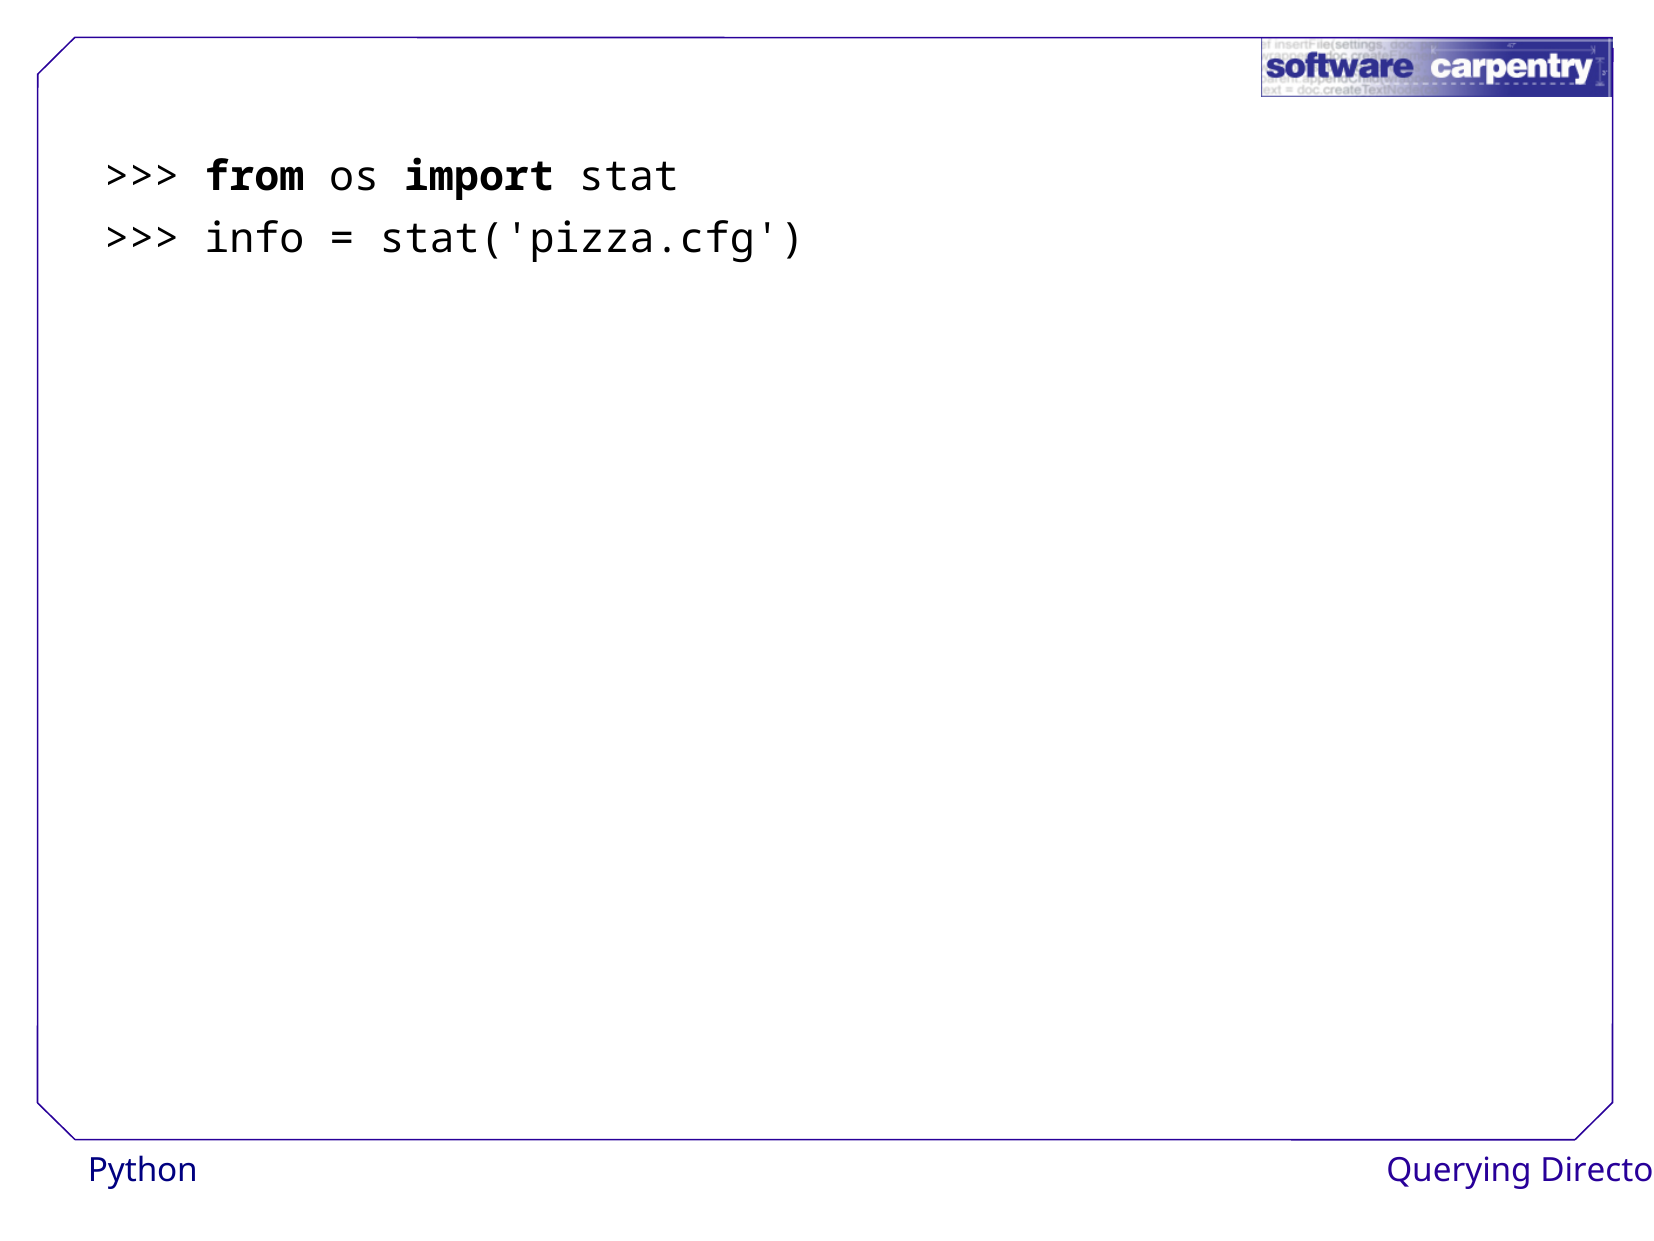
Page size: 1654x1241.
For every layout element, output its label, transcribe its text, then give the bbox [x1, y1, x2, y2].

picture [1261, 39, 1613, 97]
text_box >>> from os import stat >>> info = stat('pizza.cfg') [89, 128, 1512, 1037]
